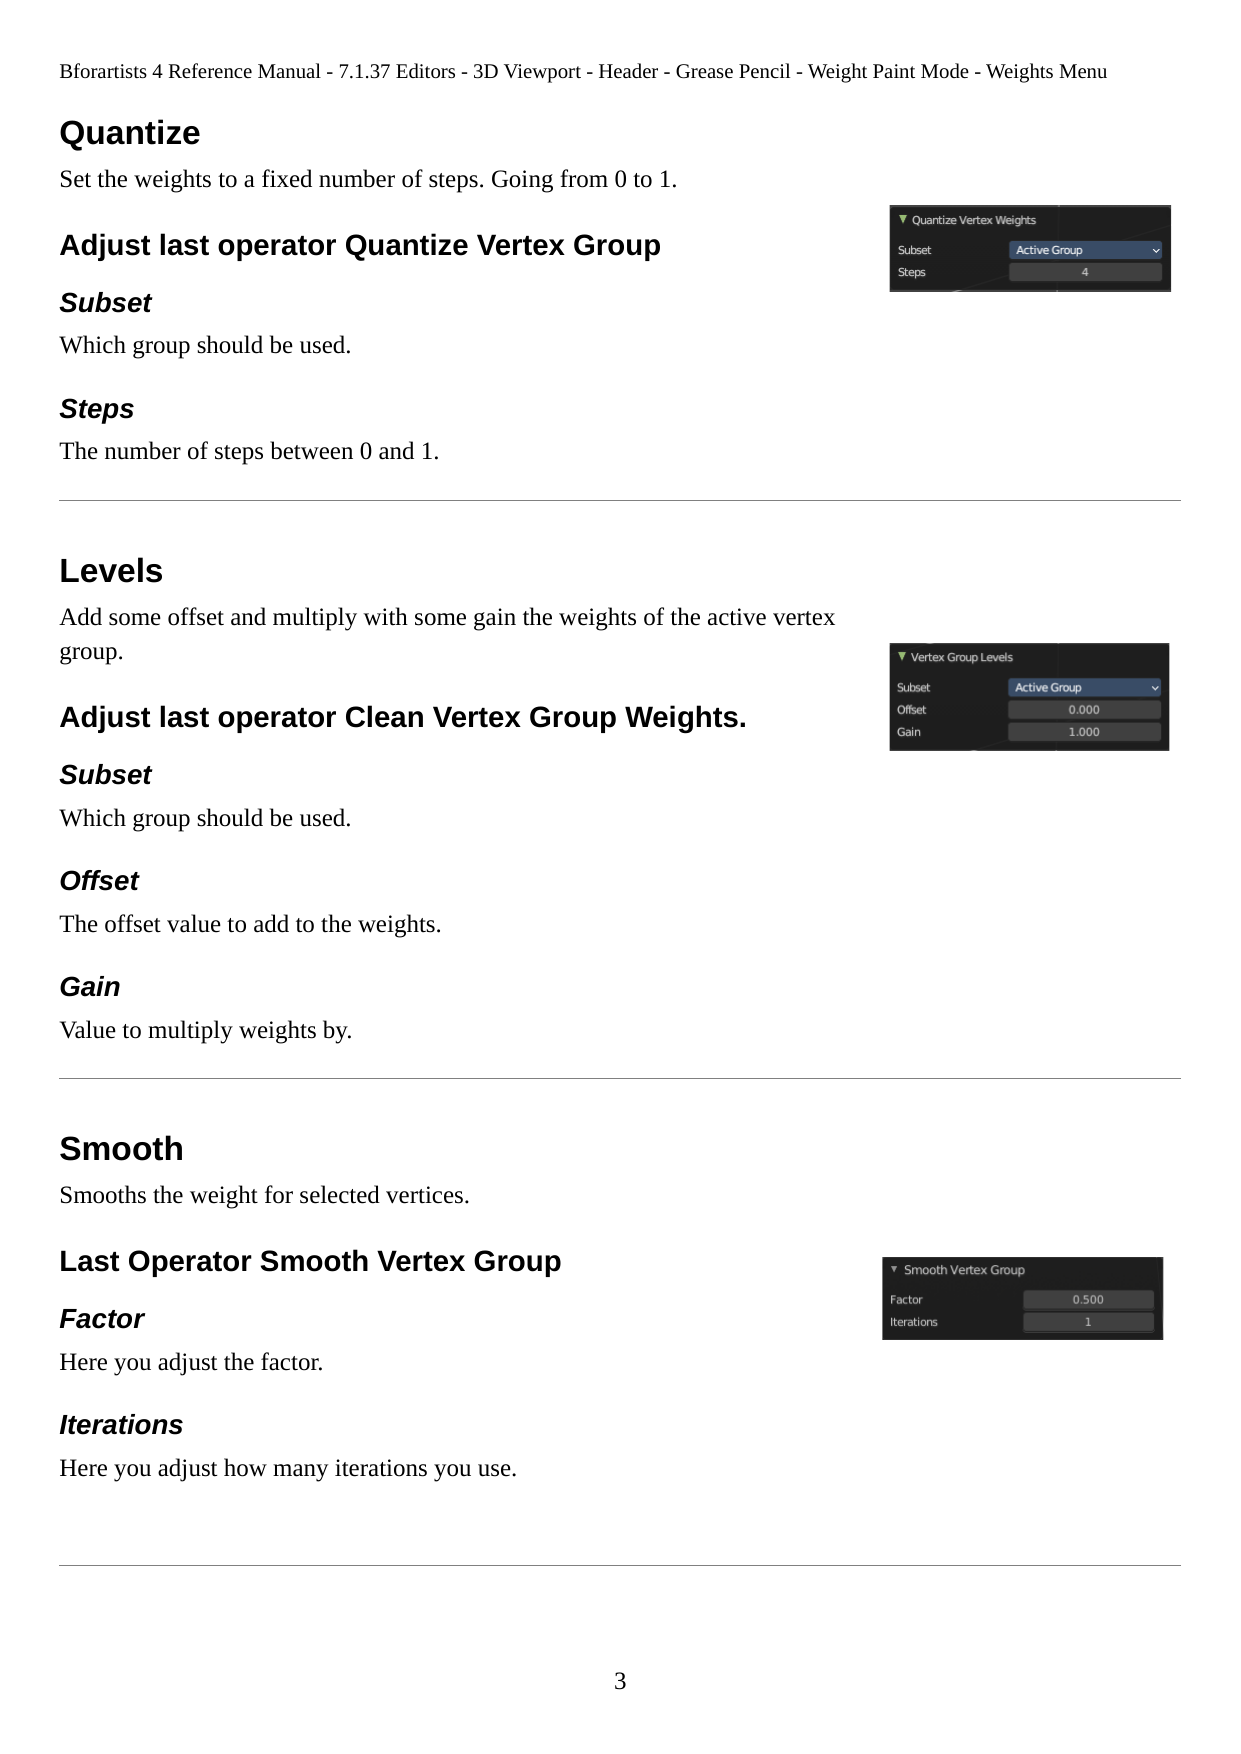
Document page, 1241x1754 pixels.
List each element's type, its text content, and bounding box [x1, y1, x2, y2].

subtitle Smooth [59, 1129, 1181, 1167]
subtitle Factor [59, 1302, 882, 1334]
subtitle Levels [59, 551, 1181, 589]
text Which group should be used. [59, 331, 1181, 359]
subtitle Adjust last operator Clean Vertex Group Weights. [59, 700, 889, 733]
text Which group should be used. [59, 803, 1181, 832]
text Smooths the weight for selected vertices. [59, 1180, 1181, 1209]
subtitle Adjust last operator Quantize Vertex Group [59, 227, 889, 261]
subtitle Quantize [59, 113, 1181, 151]
text Add some offset and multiply with some gain the weights of the active vertex group. [59, 602, 1181, 665]
text Set the weights to a fixed number of steps. Going from 0 to 1. [59, 164, 1181, 192]
subtitle Steps [59, 392, 1181, 424]
subtitle Subset [59, 758, 1181, 790]
picture [882, 1257, 1164, 1340]
text The offset value to add to the weights. [59, 909, 1181, 938]
text Here you adjust how many iterations you use. [59, 1453, 1181, 1481]
text Here you adjust the factor. [59, 1347, 1181, 1376]
subtitle Last Operator Smooth Vertex Group [59, 1244, 1181, 1277]
subtitle Gain [59, 970, 1181, 1002]
subtitle [1164, 1302, 1181, 1334]
subtitle Iterations [59, 1408, 1181, 1440]
picture [889, 643, 1170, 751]
text Value to multiply weights by. [59, 1015, 1181, 1043]
text The number of steps between 0 and 1. [59, 436, 1181, 465]
picture [889, 205, 1172, 292]
subtitle Subset [59, 286, 1181, 318]
subtitle Offset [59, 864, 1181, 896]
